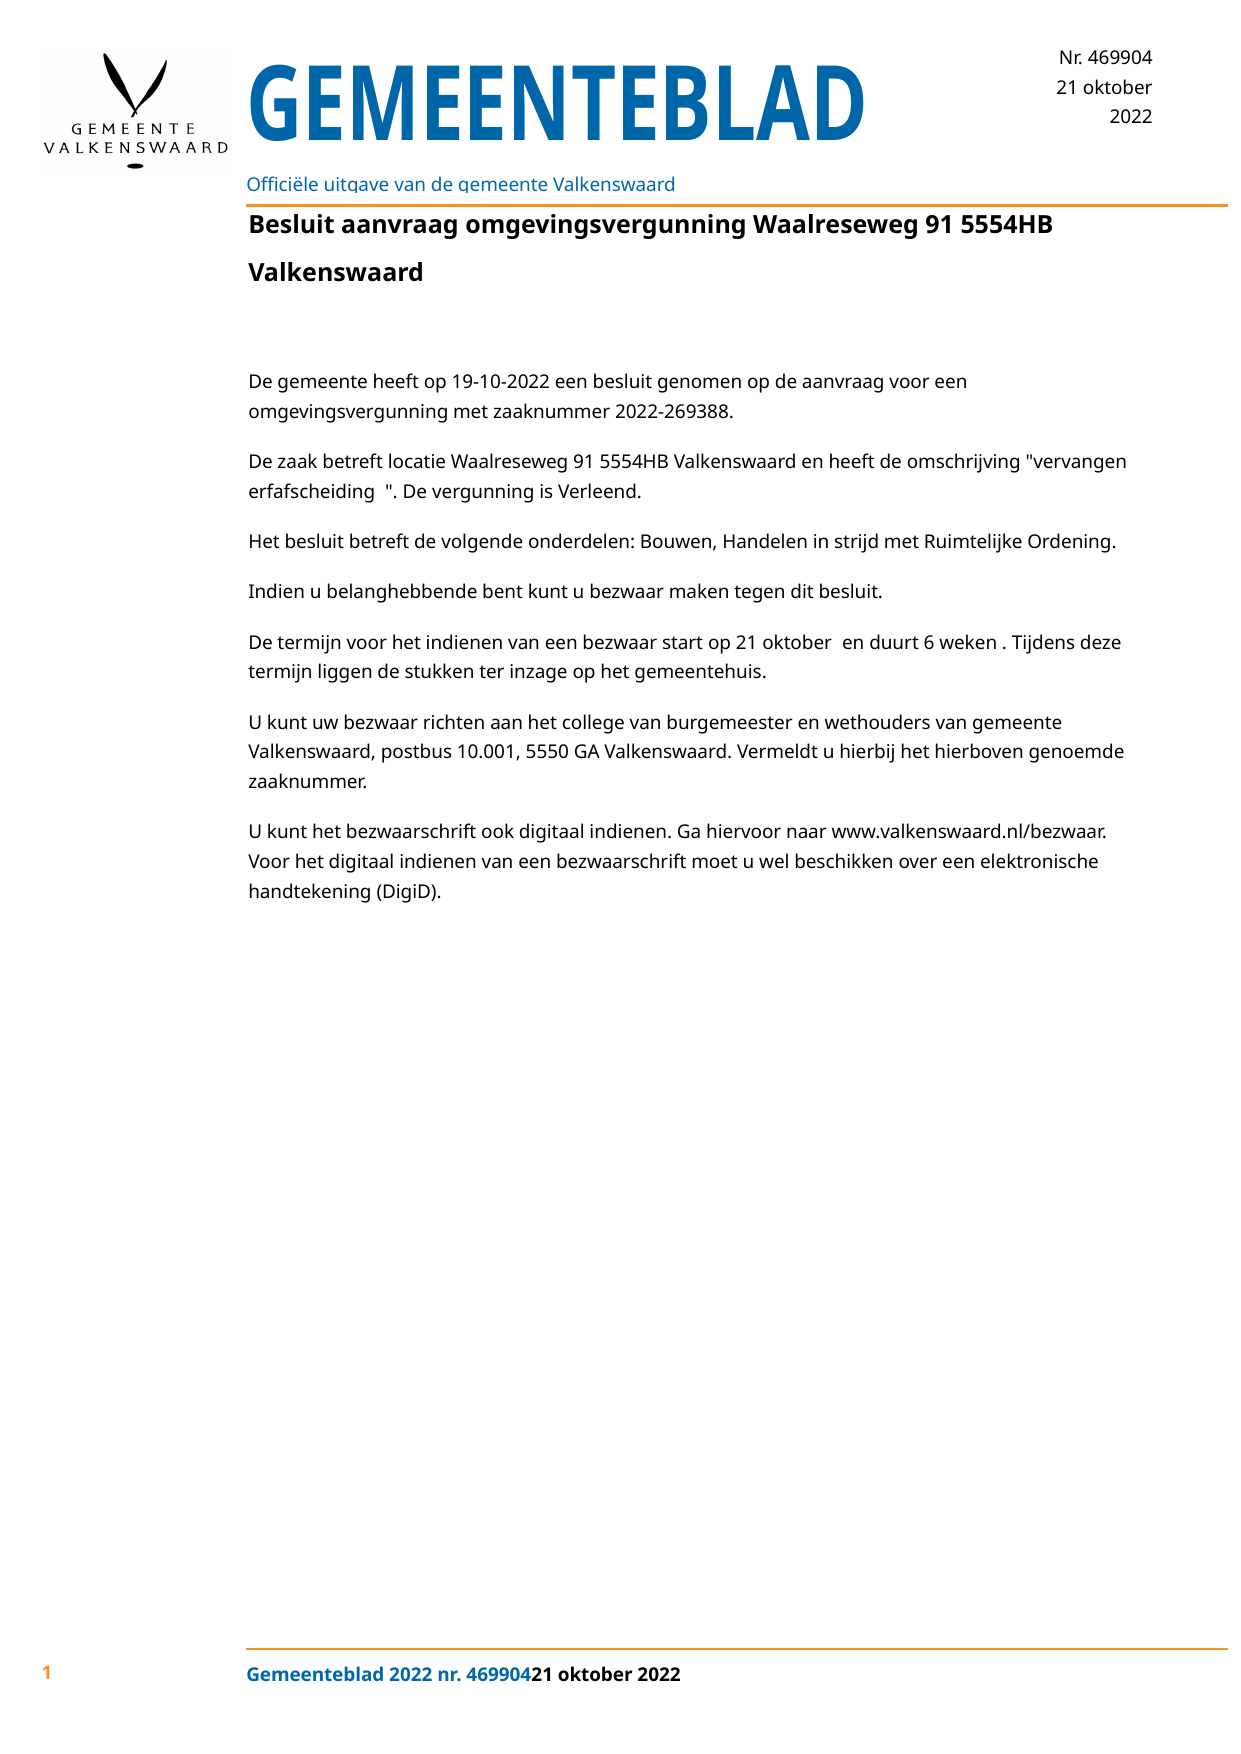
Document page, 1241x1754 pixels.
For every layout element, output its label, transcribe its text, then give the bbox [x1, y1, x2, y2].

text De termijn voor het indienen van een bezwaar start op 21 oktober en duurt 6 weken . Tijdens deze termijn liggen de stukken ter inzage op het gemeentehuis. [248, 629, 1152, 684]
picture [41, 47, 231, 172]
text Het besluit betreft de volgende onderdelen: Bouwen, Handelen in strijd met Ruimtelijke Ordening. [248, 528, 1152, 554]
text Indien u belanghebbende bent kunt u bezwaar maken tegen dit besluit. [248, 579, 1152, 604]
text U kunt uw bezwaar richten aan het college van burgemeester en wethouders van gemeente Valkenswaard, postbus 10.001, 5550 GA Valkenswaard. Vermeldt u hierbij het hierboven genoemde zaaknummer. [248, 709, 1152, 794]
text Besluit aanvraag omgevingsvergunning Waalreseweg 91 5554HB Valkenswaard [248, 207, 1152, 288]
text De zaak betreft locatie Waalreseweg 91 5554HB Valkenswaard en heeft de omschrijving "vervangen erfafscheiding ". De vergunning is Verleend. [248, 448, 1152, 504]
text De gemeente heeft op 19-10-2022 een besluit genomen op de aanvraag voor een omgevingsvergunning met zaaknummer 2022-269388. [248, 368, 1152, 424]
text U kunt het bezwaarschrift ook digitaal indienen. Ga hiervoor naar www.valkenswaard.nl/bezwaar. Voor het digitaal indienen van een bezwaarschrift moet u wel beschikken over een elektronische handtekening (DigiD). [248, 819, 1152, 904]
